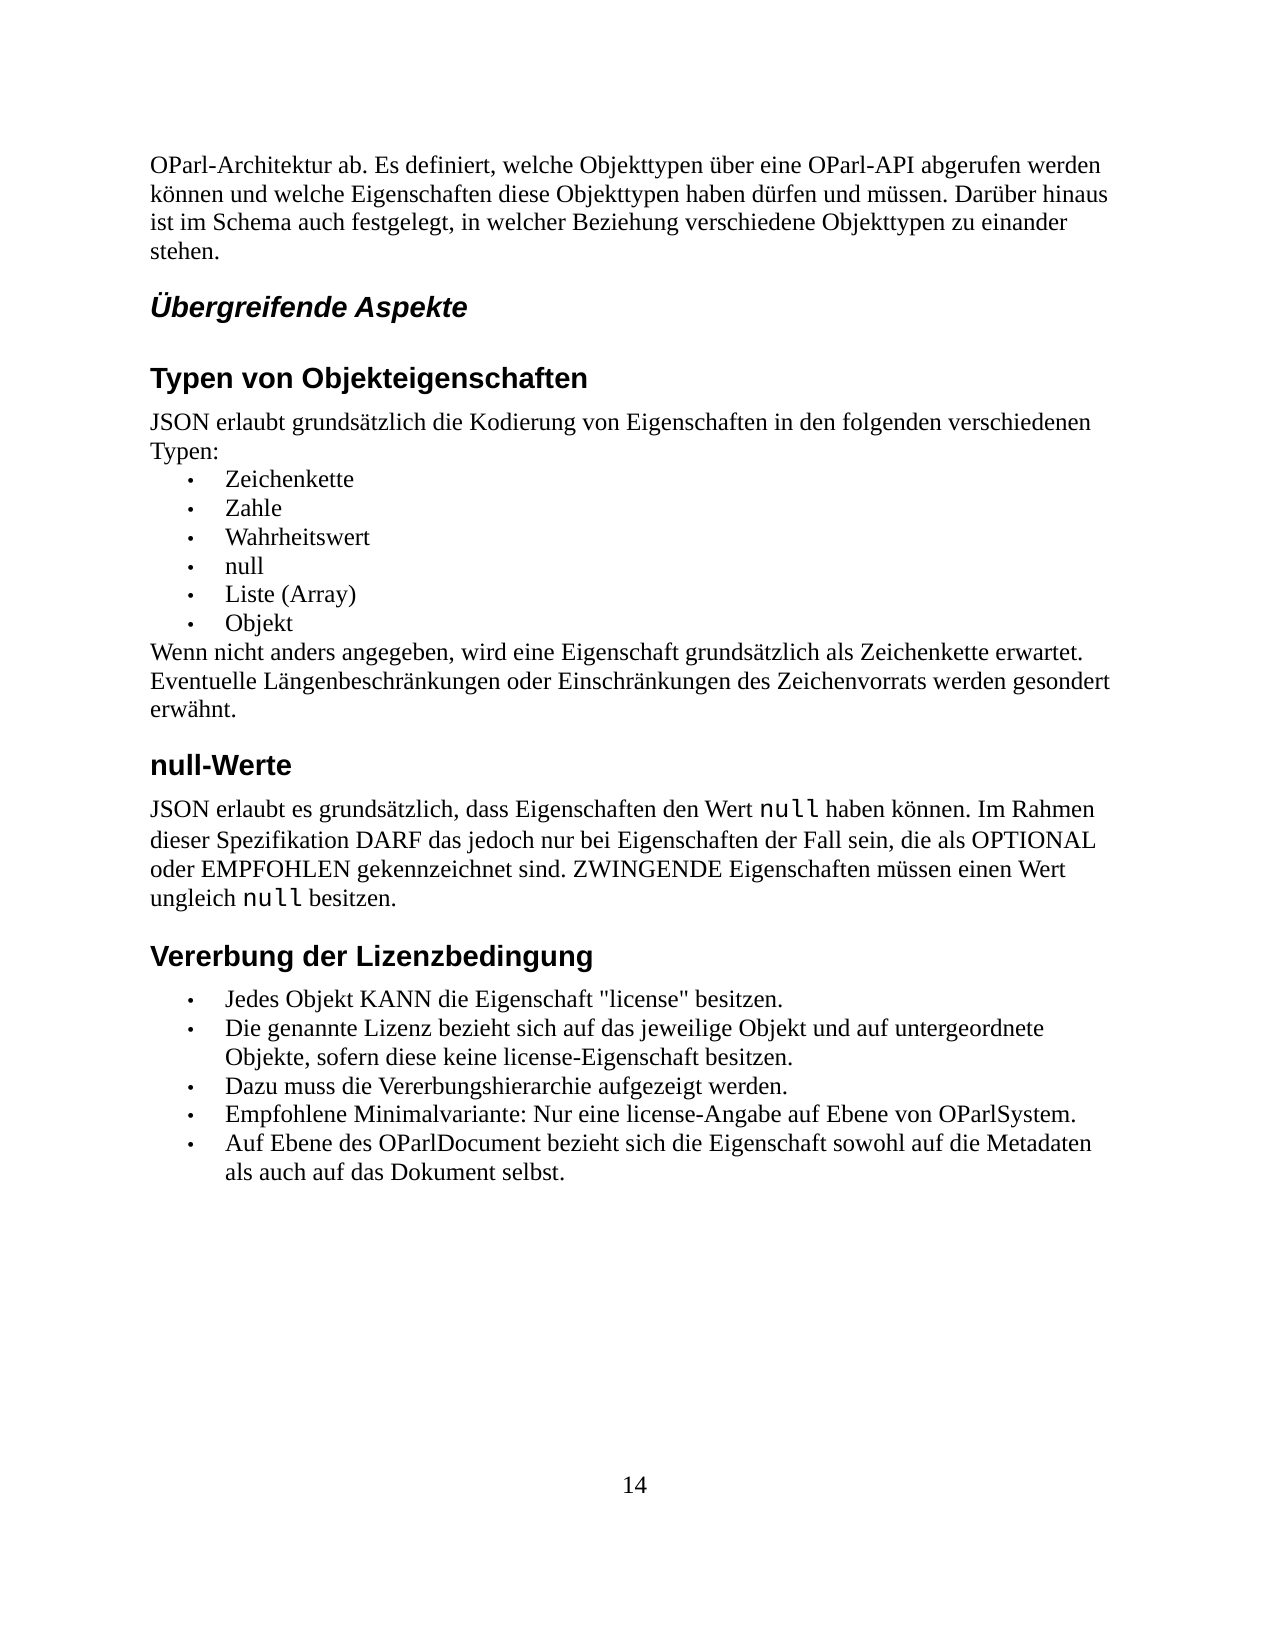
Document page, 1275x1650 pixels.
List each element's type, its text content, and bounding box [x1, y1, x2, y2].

list Objekt [187, 608, 1125, 637]
text JSON erlaubt grundsätzlich die Kodierung von Eigenschaften in den folgenden verschiedenen Typen: [150, 407, 1125, 464]
subtitle Übergreifende Aspekte [150, 290, 1125, 323]
text Wenn nicht anders angegeben, wird eine Eigenschaft grundsätzlich als Zeichenkette erwartet. Eventuelle Längenbeschränkungen oder Einschränkungen des Zeichenvorrats werden gesondert erwähnt. [150, 637, 1125, 723]
list Jedes Objekt KANN die Eigenschaft "license" besitzen. [187, 984, 1125, 1013]
list Die genannte Lizenz bezieht sich auf das jeweilige Objekt und auf untergeordnete Objekte, sofern diese keine license-Eigenschaft besitzen. [187, 1013, 1125, 1071]
subtitle null-Werte [150, 748, 1125, 782]
list Auf Ebene des OParlDocument bezieht sich die Eigenschaft sowohl auf die Metadaten als auch auf das Dokument selbst. [187, 1128, 1125, 1186]
subtitle Vererbung der Lizenzbedingung [150, 938, 1125, 972]
list Zahle [187, 493, 1125, 522]
text JSON erlaubt es grundsätzlich, dass Eigenschaften den Wert null haben können. Im Rahmen dieser Spezifikation DARF das jedoch nur bei Eigenschaften der Fall sein, die als OPTIONAL oder EMPFOHLEN gekennzeichnet sind. ZWINGENDE Eigenschaften müssen einen Wert ungleich null besitzen. [150, 794, 1125, 913]
text OParl-Architektur ab. Es definiert, welche Objekttypen über eine OParl-API abgerufen werden können und welche Eigenschaften diese Objekttypen haben dürfen und müssen. Darüber hinaus ist im Schema auch festgelegt, in welcher Beziehung verschiedene Objekttypen zu einander stehen. [150, 150, 1125, 265]
list Dazu muss die Vererbungshierarchie aufgezeigt werden. [187, 1071, 1125, 1099]
subtitle Typen von Objekteigenschaften [150, 361, 1125, 394]
list Zeichenkette [187, 464, 1125, 493]
list null [187, 551, 1125, 579]
list Liste (Array) [187, 579, 1125, 608]
list Wahrheitswert [187, 522, 1125, 551]
list Empfohlene Minimalvariante: Nur eine license-Angabe auf Ebene von OParlSystem. [187, 1099, 1125, 1128]
